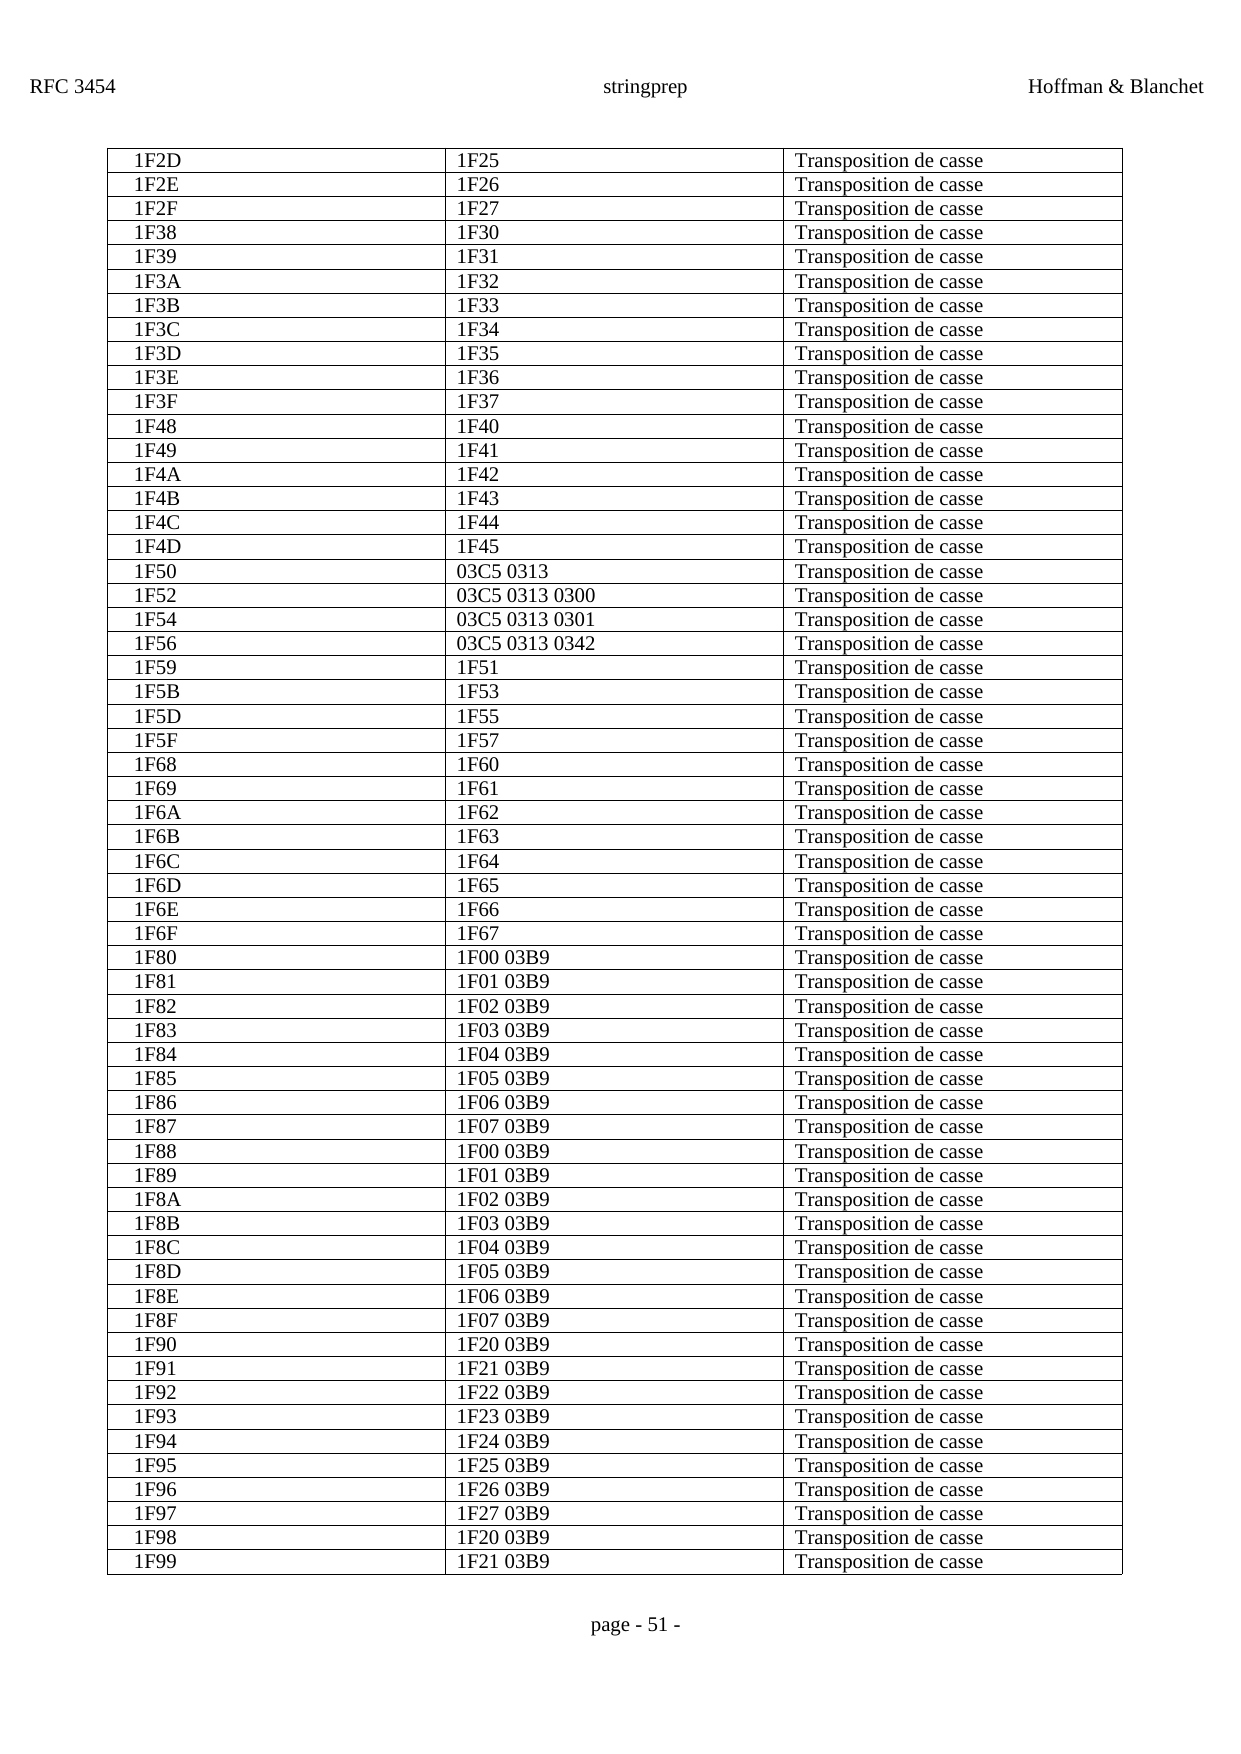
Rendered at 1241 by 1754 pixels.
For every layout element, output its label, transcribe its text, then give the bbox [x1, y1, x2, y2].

table_cell Transposition de casse [784, 874, 1122, 897]
table_cell 1F63 [446, 825, 783, 848]
table_cell Transposition de casse [784, 1550, 1122, 1573]
table_cell 1F01 03B9 [446, 970, 783, 993]
table_cell 1F53 [446, 680, 783, 703]
table_cell 1F93 [108, 1405, 445, 1428]
table_cell 1F61 [446, 777, 783, 800]
table_cell 1F40 [446, 415, 783, 438]
table_cell Transposition de casse [784, 1454, 1122, 1477]
table_cell Transposition de casse [784, 1526, 1122, 1549]
table_cell 1F02 03B9 [446, 995, 783, 1018]
table_cell 1F6B [108, 825, 445, 848]
table_cell 1F3F [108, 390, 445, 413]
table_cell 1F92 [108, 1381, 445, 1404]
table_cell 1F4C [108, 511, 445, 534]
table_cell Transposition de casse [784, 149, 1122, 172]
table_cell Transposition de casse [784, 1381, 1122, 1404]
table_cell Transposition de casse [784, 1236, 1122, 1259]
table_cell Transposition de casse [784, 729, 1122, 752]
table_cell Transposition de casse [784, 1430, 1122, 1453]
table_cell 1F2E [108, 173, 445, 196]
table_cell Transposition de casse [784, 777, 1122, 800]
table_cell Transposition de casse [784, 1019, 1122, 1042]
table_cell 1F4B [108, 487, 445, 510]
table_cell 1F34 [446, 318, 783, 341]
table_cell 1F6F [108, 922, 445, 945]
table_cell 1F82 [108, 995, 445, 1018]
table_cell 1F60 [446, 753, 783, 776]
table_cell Transposition de casse [784, 898, 1122, 921]
table_cell 1F2D [108, 149, 445, 172]
table_cell Transposition de casse [784, 270, 1122, 293]
table_cell 1F07 03B9 [446, 1309, 783, 1332]
table_cell 1F3B [108, 294, 445, 317]
table_cell 03C5 0313 [446, 560, 783, 583]
table_cell 1F8D [108, 1260, 445, 1283]
table_cell 1F06 03B9 [446, 1091, 783, 1114]
table_cell 1F65 [446, 874, 783, 897]
table_cell 1F02 03B9 [446, 1188, 783, 1211]
table_cell 1F87 [108, 1115, 445, 1138]
table_cell 1F89 [108, 1164, 445, 1187]
table_cell 1F96 [108, 1478, 445, 1501]
table_cell 1F48 [108, 415, 445, 438]
table_cell 1F98 [108, 1526, 445, 1549]
table_cell 1F3D [108, 342, 445, 365]
table_cell 1F64 [446, 850, 783, 873]
table_cell 1F43 [446, 487, 783, 510]
table_cell 1F03 03B9 [446, 1019, 783, 1042]
table_cell 1F57 [446, 729, 783, 752]
table_cell 1F8C [108, 1236, 445, 1259]
table_cell 1F26 [446, 173, 783, 196]
table_cell 1F35 [446, 342, 783, 365]
table_cell 1F04 03B9 [446, 1043, 783, 1066]
table_cell 1F25 03B9 [446, 1454, 783, 1477]
table_cell Transposition de casse [784, 560, 1122, 583]
table_cell Transposition de casse [784, 850, 1122, 873]
table_cell 1F52 [108, 584, 445, 607]
table_cell Transposition de casse [784, 970, 1122, 993]
table_cell Transposition de casse [784, 632, 1122, 655]
table_cell Transposition de casse [784, 366, 1122, 389]
table_cell Transposition de casse [784, 197, 1122, 220]
table_cell Transposition de casse [784, 825, 1122, 848]
table_cell 1F01 03B9 [446, 1164, 783, 1187]
table_cell 1F05 03B9 [446, 1067, 783, 1090]
table_cell Transposition de casse [784, 946, 1122, 969]
table_cell 1F81 [108, 970, 445, 993]
table_cell 1F32 [446, 270, 783, 293]
table_cell 1F00 03B9 [446, 946, 783, 969]
table_cell 1F3E [108, 366, 445, 389]
table_cell 1F84 [108, 1043, 445, 1066]
table_cell 1F97 [108, 1502, 445, 1525]
table_cell 1F5F [108, 729, 445, 752]
table_cell 1F04 03B9 [446, 1236, 783, 1259]
table_cell 1F42 [446, 463, 783, 486]
table_cell 1F25 [446, 149, 783, 172]
table_cell 1F6C [108, 850, 445, 873]
table_cell 1F20 03B9 [446, 1333, 783, 1356]
table_cell 1F90 [108, 1333, 445, 1356]
table_cell 1F41 [446, 439, 783, 462]
table_cell 1F56 [108, 632, 445, 655]
table_cell 1F85 [108, 1067, 445, 1090]
table_cell 1F66 [446, 898, 783, 921]
table_cell Transposition de casse [784, 1502, 1122, 1525]
table_cell Transposition de casse [784, 753, 1122, 776]
table_cell 03C5 0313 0300 [446, 584, 783, 607]
table_cell 1F22 03B9 [446, 1381, 783, 1404]
table_cell Transposition de casse [784, 535, 1122, 558]
table_cell Transposition de casse [784, 1091, 1122, 1114]
table_cell 1F6D [108, 874, 445, 897]
table_cell 1F6E [108, 898, 445, 921]
table_cell 1F69 [108, 777, 445, 800]
table_cell Transposition de casse [784, 1260, 1122, 1283]
table_cell Transposition de casse [784, 487, 1122, 510]
table_cell 1F36 [446, 366, 783, 389]
table_cell 1F55 [446, 705, 783, 728]
table_cell Transposition de casse [784, 1164, 1122, 1187]
table_cell Transposition de casse [784, 608, 1122, 631]
table_cell 1F06 03B9 [446, 1285, 783, 1308]
table_cell Transposition de casse [784, 1212, 1122, 1235]
table_cell Transposition de casse [784, 995, 1122, 1018]
table_cell 1F95 [108, 1454, 445, 1477]
table_cell Transposition de casse [784, 584, 1122, 607]
table_cell 1F31 [446, 245, 783, 268]
table_cell 1F94 [108, 1430, 445, 1453]
table_cell 1F26 03B9 [446, 1478, 783, 1501]
table_cell Transposition de casse [784, 415, 1122, 438]
table_cell 1F5B [108, 680, 445, 703]
table_cell 1F45 [446, 535, 783, 558]
table_cell 1F91 [108, 1357, 445, 1380]
table_cell 1F23 03B9 [446, 1405, 783, 1428]
table_cell 1F20 03B9 [446, 1526, 783, 1549]
table_cell 1F21 03B9 [446, 1550, 783, 1573]
table_cell 1F2F [108, 197, 445, 220]
table_cell 1F03 03B9 [446, 1212, 783, 1235]
table_cell Transposition de casse [784, 342, 1122, 365]
table_cell Transposition de casse [784, 1285, 1122, 1308]
table_cell 1F50 [108, 560, 445, 583]
table_cell 1F38 [108, 221, 445, 244]
table_cell Transposition de casse [784, 1188, 1122, 1211]
table_cell Transposition de casse [784, 245, 1122, 268]
table_cell Transposition de casse [784, 1115, 1122, 1138]
table_cell 1F8F [108, 1309, 445, 1332]
table_cell Transposition de casse [784, 173, 1122, 196]
table_cell 1F05 03B9 [446, 1260, 783, 1283]
table_cell 1F99 [108, 1550, 445, 1573]
table_cell 1F80 [108, 946, 445, 969]
table_cell Transposition de casse [784, 1067, 1122, 1090]
table_cell Transposition de casse [784, 1140, 1122, 1163]
table_cell Transposition de casse [784, 294, 1122, 317]
table_cell 1F39 [108, 245, 445, 268]
table_cell 1F27 [446, 197, 783, 220]
table_cell Transposition de casse [784, 511, 1122, 534]
table_cell 1F62 [446, 801, 783, 824]
table_cell 1F6A [108, 801, 445, 824]
table_cell Transposition de casse [784, 1309, 1122, 1332]
table_cell 1F8B [108, 1212, 445, 1235]
table_cell Transposition de casse [784, 221, 1122, 244]
table_cell Transposition de casse [784, 439, 1122, 462]
table_cell 1F83 [108, 1019, 445, 1042]
table_cell 1F8E [108, 1285, 445, 1308]
table_cell Transposition de casse [784, 1357, 1122, 1380]
table_cell 1F5D [108, 705, 445, 728]
table_cell 1F3A [108, 270, 445, 293]
table_cell Transposition de casse [784, 656, 1122, 679]
table_cell 1F49 [108, 439, 445, 462]
table_cell 1F86 [108, 1091, 445, 1114]
table_cell 03C5 0313 0342 [446, 632, 783, 655]
table_cell Transposition de casse [784, 922, 1122, 945]
table_cell 1F33 [446, 294, 783, 317]
table_cell Transposition de casse [784, 1043, 1122, 1066]
table_cell Transposition de casse [784, 1333, 1122, 1356]
table_cell 1F51 [446, 656, 783, 679]
table_cell 1F4D [108, 535, 445, 558]
table_cell 1F3C [108, 318, 445, 341]
table_cell 1F67 [446, 922, 783, 945]
table_cell Transposition de casse [784, 318, 1122, 341]
table_cell Transposition de casse [784, 705, 1122, 728]
table_cell 1F30 [446, 221, 783, 244]
table_cell 1F54 [108, 608, 445, 631]
table_cell Transposition de casse [784, 680, 1122, 703]
table_cell 03C5 0313 0301 [446, 608, 783, 631]
table_cell 1F68 [108, 753, 445, 776]
table_cell 1F8A [108, 1188, 445, 1211]
table_cell 1F44 [446, 511, 783, 534]
table_cell 1F07 03B9 [446, 1115, 783, 1138]
table_cell 1F59 [108, 656, 445, 679]
table_cell Transposition de casse [784, 1405, 1122, 1428]
table_cell 1F37 [446, 390, 783, 413]
table_cell Transposition de casse [784, 1478, 1122, 1501]
table_cell 1F88 [108, 1140, 445, 1163]
table_cell 1F27 03B9 [446, 1502, 783, 1525]
table_cell Transposition de casse [784, 463, 1122, 486]
table_cell Transposition de casse [784, 390, 1122, 413]
table_cell Transposition de casse [784, 801, 1122, 824]
table_cell 1F4A [108, 463, 445, 486]
table_cell 1F21 03B9 [446, 1357, 783, 1380]
table_cell 1F00 03B9 [446, 1140, 783, 1163]
table_cell 1F24 03B9 [446, 1430, 783, 1453]
